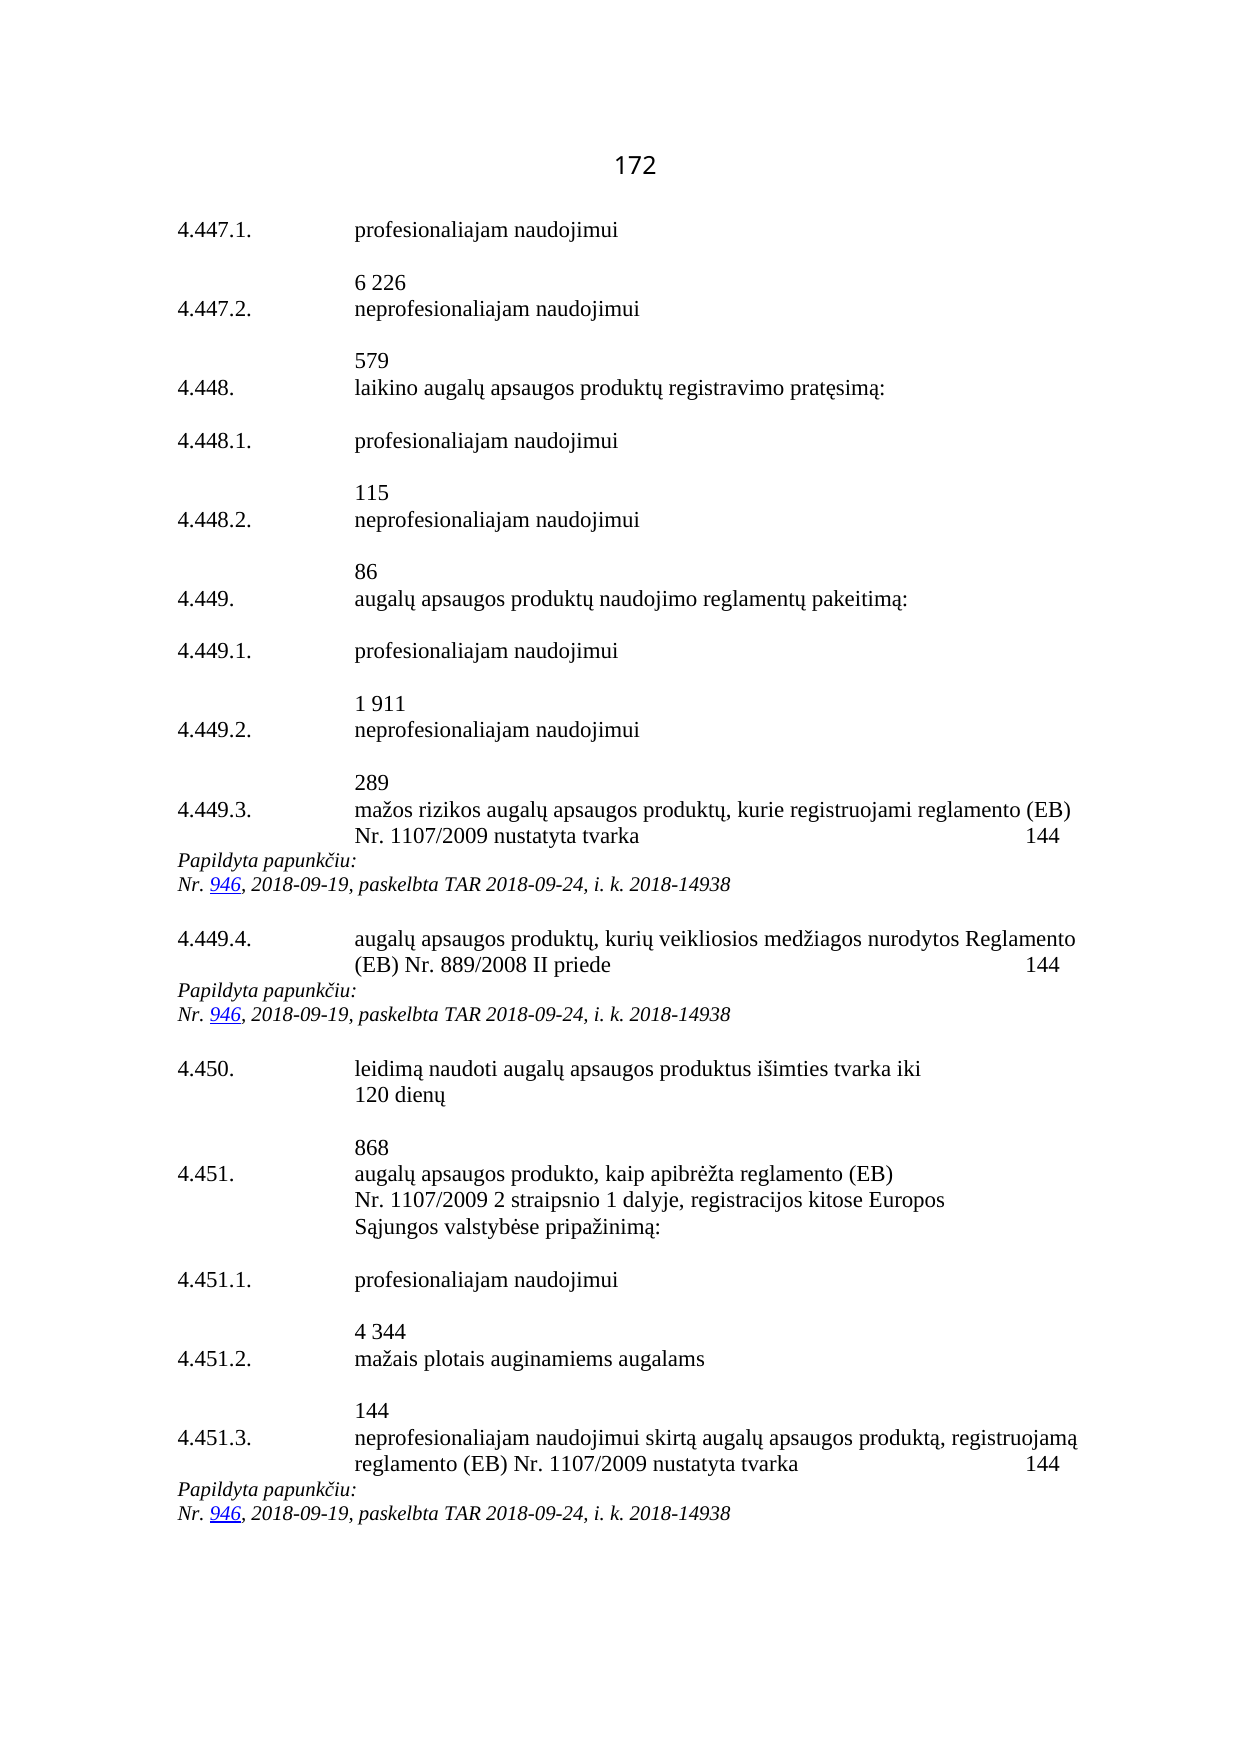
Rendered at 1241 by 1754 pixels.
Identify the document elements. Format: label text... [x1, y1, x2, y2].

text Papildyta papunkčiu: [177, 978, 1093, 1002]
text 120 dienų 868 [354, 1081, 945, 1160]
text 4.449.4. augalų apsaugos produktų, kurių veikliosios medžiagos nurodytos Reglamento (EB) Nr. 889/2008 II priede 144 [177, 925, 1093, 978]
text Nr. 946, 2018-09-19, paskelbta TAR 2018-09-24, i. k. 2018-14938 [177, 1002, 1093, 1026]
text 4.447.2. neprofesionaliajam naudojimui 579 [177, 295, 945, 374]
text Papildyta papunkčiu: [177, 1476, 1093, 1501]
text 4.448.1. profesionaliajam naudojimui 115 [177, 427, 945, 506]
text 4.448.2. neprofesionaliajam naudojimui 86 [177, 506, 945, 585]
text 4.451.2. mažais plotais auginamiems augalams 144 [177, 1345, 945, 1424]
text 4.448. laikino augalų apsaugos produktų registravimo pratęsimą: [177, 374, 945, 427]
text 4.451. augalų apsaugos produkto, kaip apibrėžta reglamento (EB) [177, 1160, 945, 1187]
text Nr. 1107/2009 2 straipsnio 1 dalyje, registracijos kitose Europos [354, 1187, 945, 1213]
text Papildyta papunkčiu: [177, 848, 1093, 872]
text 4.447.1. profesionaliajam naudojimui 6 226 [177, 216, 945, 295]
text Sąjungos valstybėse pripažinimą: [354, 1213, 945, 1266]
text 4.451.3. neprofesionaliajam naudojimui skirtą augalų apsaugos produktą, registruojamą reglamento (EB) Nr. 1107/2009 nustatyta tvarka 144 [177, 1424, 1093, 1476]
text Nr. 946, 2018-09-19, paskelbta TAR 2018-09-24, i. k. 2018-14938 [177, 1501, 1093, 1524]
text 4.451.1. profesionaliajam naudojimui 4 344 [177, 1266, 945, 1345]
text 4.450. leidimą naudoti augalų apsaugos produktus išimties tvarka iki [177, 1055, 945, 1081]
text 4.449. augalų apsaugos produktų naudojimo reglamentų pakeitimą: [177, 585, 945, 637]
text 4.449.2. neprofesionaliajam naudojimui 289 [177, 717, 945, 796]
text Nr. 946, 2018-09-19, paskelbta TAR 2018-09-24, i. k. 2018-14938 [177, 872, 1093, 896]
text 4.449.1. profesionaliajam naudojimui 1 911 [177, 637, 945, 717]
text 4.449.3. mažos rizikos augalų apsaugos produktų, kurie registruojami reglamento (EB) Nr. 1107/2009 nustatyta tvarka 144 [177, 796, 1093, 848]
